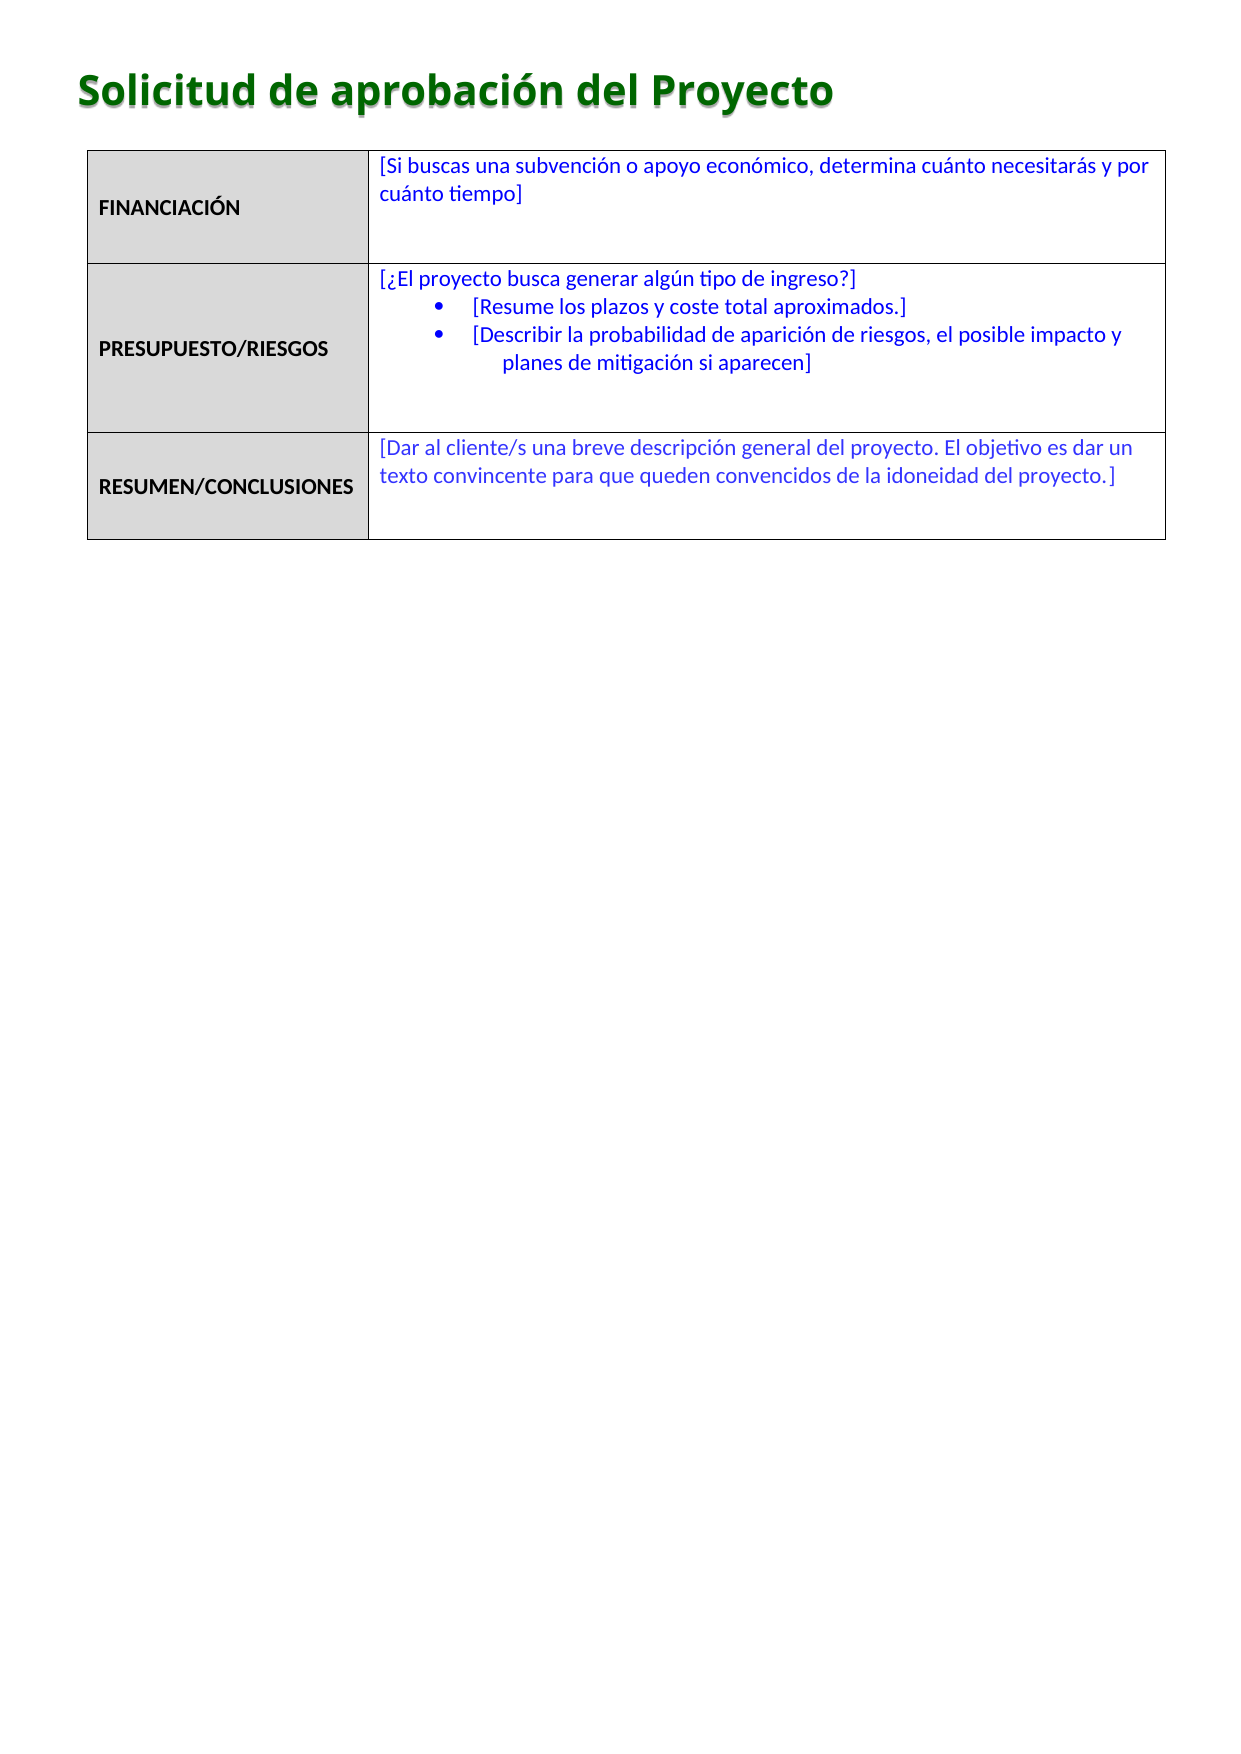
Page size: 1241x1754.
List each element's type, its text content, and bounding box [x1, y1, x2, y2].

table_cell [Dar al cliente/s una breve descripción general del proyecto. El objetivo es dar un texto convincente para que queden convencidos de la idoneidad del proyecto.] [369, 433, 1165, 539]
table_cell RESUMEN/CONCLUSIONES [88, 433, 368, 539]
table_cell PRESUPUESTO/RIESGOS [88, 264, 368, 432]
table_cell FINANCIACIÓN [88, 151, 368, 263]
table_cell [Si buscas una subvención o apoyo económico, determina cuánto necesitarás y por cuánto tiempo] [369, 151, 1165, 263]
table_cell [¿El proyecto busca generar algún tipo de ingreso?] [Resume los plazos y coste total aproximados.] [Describir la probabilidad de aparición de riesgos, el posible impacto y planes de mitigación si aparecen] [369, 264, 1165, 432]
